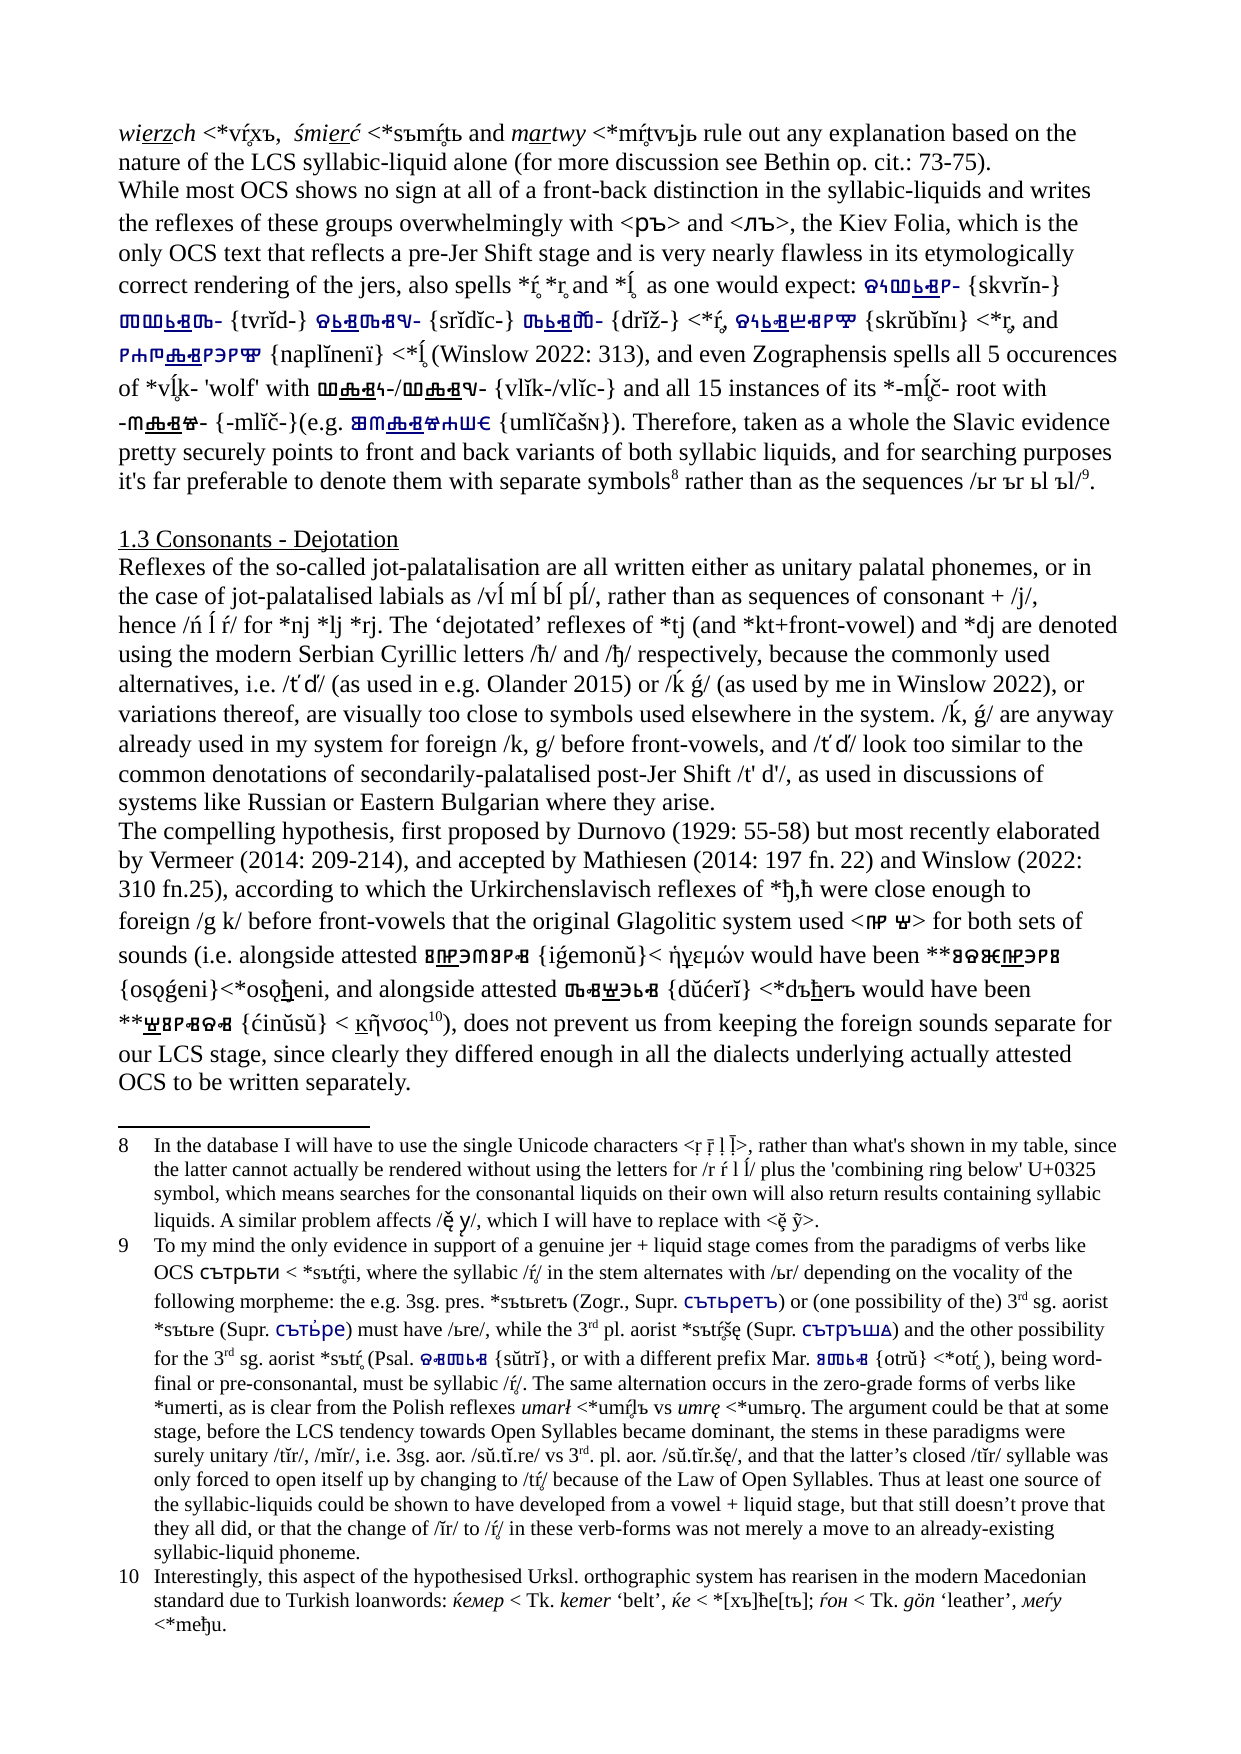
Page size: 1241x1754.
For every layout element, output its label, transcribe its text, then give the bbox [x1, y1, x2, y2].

text wierzch <*vŕ̥xъ, śmierć <*sъmŕ̥tь and martwy <*mŕ̥tvъjь rule out any explanation based on the nature of the LCS syllabic-liquid alone (for more discussion see Bethin op. cit.: 73-75). [118, 118, 1122, 176]
text Interestingly, this aspect of the hypothesised Urksl. orthographic system has rearisen in the modern Macedonian standard due to Turkish loanwords: ќемер < Tk. kemer ‘belt’, ќе < *[xъ]ћe[tъ]; ѓон < Tk. gön ‘leather’, меѓу <*meђu. [118, 1564, 1122, 1636]
text While most OCS shows no sign at all of a front-back distinction in the syllabic-liquids and writes the reflexes of these groups overwhelmingly with <ръ> and <лъ>, the Kiev Folia, which is the only OCS text that reflects a pre-Jer Shift stage and is very nearly flawless in its etymologically correct rendering of the jers, also spells *ŕ̥ *r̥ and *ĺ̥ as one would expect: ⱄⰽⰲⱃⱐⱀ‑ {skvrĭn‑} ⱅⰲⱃⱐⰴ‑ {tvrĭd‑} ⱄⱃⱐⰴⱐⱌ‑ {srĭdĭc‑} ⰴⱃⱐⰶ‑ {drĭž‑} <*ŕ̥, ⱄⰽⱃⱏⰱⱐⱀⰹ {skrŭbĭnı} <*r̥, and ⱀⰰⱂⰾⱐⱀⰵⱀⰺ {naplĭnenï} <*ĺ̥ (Winslow 2022: 313), and even Zographensis spells all 5 occurences of *vĺ̥k‑ 'wolf' with ⰲⰾⱐⰽ‑/ⰲⰾⱐⱌ‑ {vlĭk‑/vlĭc‑} and all 15 instances of its *‑mĺ̥č‑ root with ‑ⰿⰾⱐⱍ‑ {‑mlĭč‑}(e.g. ⱆⰿⰾⱐⱍⰰⱎⱔ {umlĭčašɴ}). Therefore, taken as a whole the Slavic evidence pretty securely points to front and back variants of both syllabic liquids, and for searching purposes it's far preferable to denote them with separate symbols rather than as the sequences /ьr ъr ьl ъl/. [118, 176, 1122, 495]
text 1.3 Consonants - Dejotation [118, 524, 1122, 552]
text Reflexes of the so-called jot-palatalisation are all written either as unitary palatal phonemes, or in the case of jot-palatalised labials as /vĺ mĺ bĺ pĺ/, rather than as sequences of consonant + /j/, hence /ń ĺ ŕ/ for *nj *lj *rj. The ‘dejotated’ reflexes of *tj (and *kt+front-vowel) and *dj are denoted using the modern Serbian Cyrillic letters /ћ/ and /ђ/ respectively, because the commonly used alternatives, i.e. /ť ď/ (as used in e.g. Olander 2015) or /ḱ ǵ/ (as used by me in Winslow 2022), or variations thereof, are visually too close to symbols used elsewhere in the system. /ḱ, ǵ/ are anyway already used in my system for foreign /k, g/ before front-vowels, and /ť ď/ look too similar to the common denotations of secondarily-palatalised post-Jer Shift /t' d'/, as used in discussions of systems like Russian or Eastern Bulgarian where they arise. [118, 552, 1122, 816]
text In the database I will have to use the single Unicode characters <ṛ ṝ ḷ ḹ>, rather than what's shown in my table, since the latter cannot actually be rendered without using the letters for /r ŕ l ĺ/ plus the 'combining ring below' U+0325 symbol, which means searches for the consonantal liquids on their own will also return results containing syllabic liquids. A similar problem affects /ę̌ y̨/, which I will have to replace with <ḝ ỹ>. [118, 1133, 1122, 1233]
text To my mind the only evidence in support of a genuine jer + liquid stage comes from the paradigms of verbs like OCS сътрьти < *sъtŕ̥ti, where the syllabic /ŕ̥/ in the stem alternates with /ьr/ depending on the vocality of the following morpheme: the e.g. 3sg. pres. *sъtьretъ (Zogr., Supr. сътьретъ) or (one possibility of the) 3rd sg. aorist *sъtьre (Supr. съть҆ре) must have /ьre/, while the 3rd pl. aorist *sъtŕ̥šę (Supr. сътръшꙙ) and the other possibility for the 3rd sg. aorist *sъtŕ̥ (Psal. ⱄⱏⱅⱃⱐ {sŭtrĭ}, or with a different prefix Mar. ⱁⱅⱃⱏ {otrŭ} <*otŕ̥ ), being word-final or pre-consonantal, must be syllabic /ŕ̥/. The same alternation occurs in the zero-grade forms of verbs like *umerti, as is clear from the Polish reflexes umarł <*umŕ̥lъ vs umrę <*umьrǫ. The argument could be that at some stage, before the LCS tendency towards Open Syllables became dominant, the stems in these paradigms were surely unitary /tĭr/, /mĭr/, i.e. 3sg. aor. /sŭ.tĭ.re/ vs 3rd. pl. aor. /sŭ.tĭr.šę/, and that the latter’s closed /tĭr/ syllable was only forced to open itself up by changing to /tŕ̥/ because of the Law of Open Syllables. Thus at least one source of the syllabic-liquids could be shown to have developed from a vowel + liquid stage, but that still doesn’t prove that they all did, or that the change of /ĭr/ to /ŕ̥/ in these verb-forms was not merely a move to an already-existing syllabic-liquid phoneme. [118, 1233, 1122, 1564]
text The compelling hypothesis, first proposed by Durnovo (1929: 55-58) but most recently elaborated by Vermeer (2014: 209-214), and accepted by Mathiesen (2014: 197 fn. 22) and Winslow (2022: 310 fn.25), according to which the Urkirchenslavisch reflexes of *ђ,ћ were close enough to foreign /g k/ before front-vowels that the original Glagolitic system used <ⰼ ⱋ> for both sets of sounds (i.e. alongside attested ⰻⰼⰵⰿⱁⱀⱏ {iǵemonŭ}< ἡγεμών would have been **ⱁⱄⱘⰼⰵⱀⰻ {osǫǵeni}<*osǫђeni, and alongside attested ⰴⱏⱋⰵⱃⱐ {dŭćerĭ} <*dъћerъ would have been **ⱋⰻⱀⱏⱄⱏ {ćinŭsŭ} < κῆνσος), does not prevent us from keeping the foreign sounds separate for our LCS stage, since clearly they differed enough in all the dialects underlying actually attested OCS to be written separately. [118, 816, 1122, 1096]
